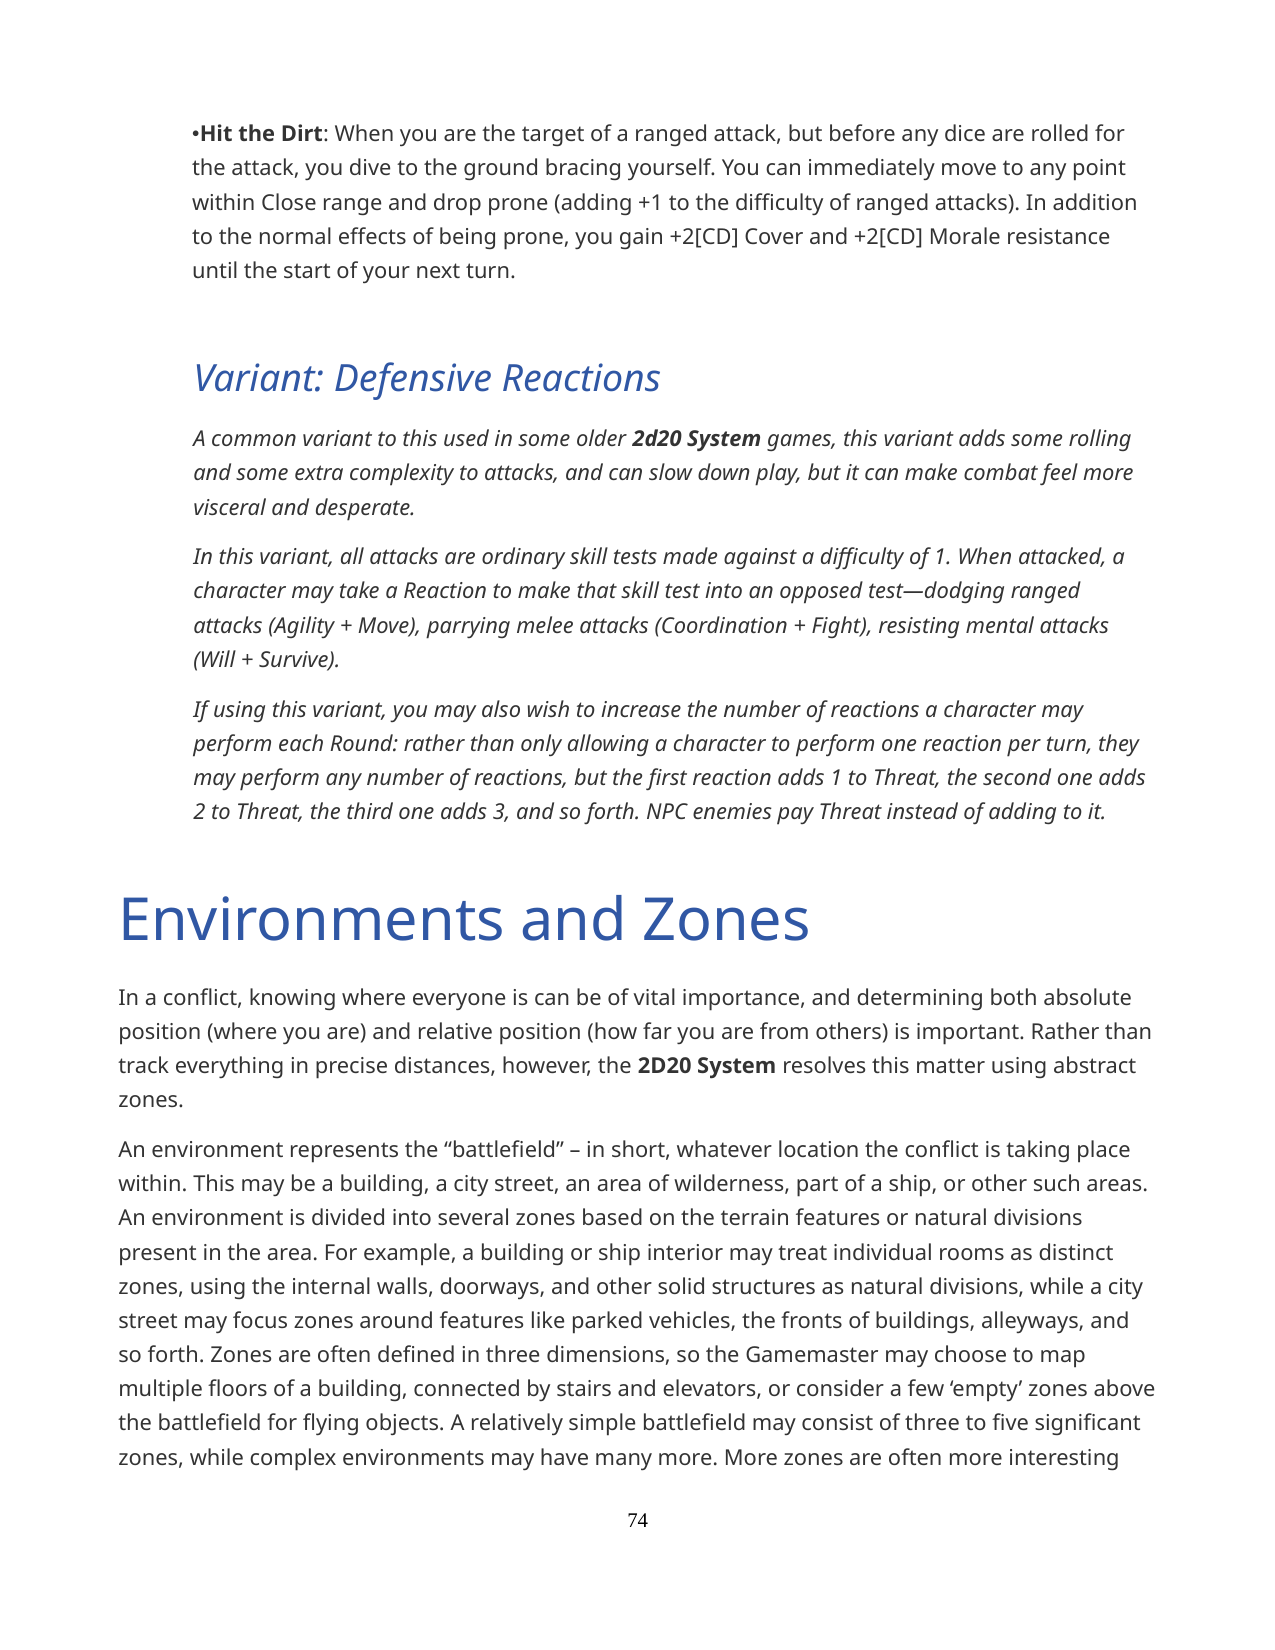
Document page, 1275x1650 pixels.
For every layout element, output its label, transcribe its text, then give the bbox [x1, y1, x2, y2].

subtitle Variant: Defensive Reactions [193, 351, 1157, 402]
text A common variant to this used in some older 2d20 System games, this variant adds some rolling and some extra complexity to attacks, and can slow down play, but it can make combat feel more visceral and desperate. [193, 423, 1157, 521]
text In a conflict, knowing where everyone is can be of vital importance, and determining both absolute position (where you are) and relative position (how far you are from others) is important. Rather than track everything in precise distances, however, the 2D20 System resolves this matter using abstract zones. [118, 982, 1157, 1114]
text An environment represents the “battlefield” – in short, whatever location the conflict is taking place within. This may be a building, a city street, an area of wilderness, part of a ship, or other such areas. An environment is divided into several zones based on the terrain features or natural divisions present in the area. For example, a building or ship interior may treat individual rooms as distinct zones, using the internal walls, doorways, and other solid structures as natural divisions, while a city street may focus zones around features like parked vehicles, the fronts of buildings, alleyways, and so forth. Zones are often defined in three dimensions, so the Gamemaster may choose to map multiple floors of a building, connected by stairs and elevators, or consider a few ‘empty’ zones above the battlefield for flying objects. A relatively simple battlefield may consist of three to five significant zones, while complex environments may have many more. More zones are often more interesting [118, 1134, 1157, 1471]
text In this variant, all attacks are ordinary skill tests made against a difficulty of 1. When attacked, a character may take a Reaction to make that skill test into an opposed test—dodging ranged attacks (Agility + Move), parrying melee attacks (Coordination + Fight), resisting mental attacks (Will + Survive). [193, 541, 1157, 674]
list Hit the Dirt: When you are the target of a ranged attack, but before any dice are rolled for the attack, you dive to the ground bracing yourself. You can immediately move to any point within Close range and drop prone (adding +1 to the difficulty of ranged attacks). In addition to the normal effects of being prone, you gain +2[CD] Cover and +2[CD] Morale resistance until the start of your next turn. [118, 118, 1157, 284]
subtitle Environments and Zones [118, 877, 1157, 958]
text If using this variant, you may also wish to increase the number of reactions a character may perform each Round: rather than only allowing a character to perform one reaction per turn, they may perform any number of reactions, but the first reaction adds 1 to Threat, the second one adds 2 to Threat, the third one adds 3, and so forth. NPC enemies pay Threat instead of adding to it. [193, 694, 1157, 826]
